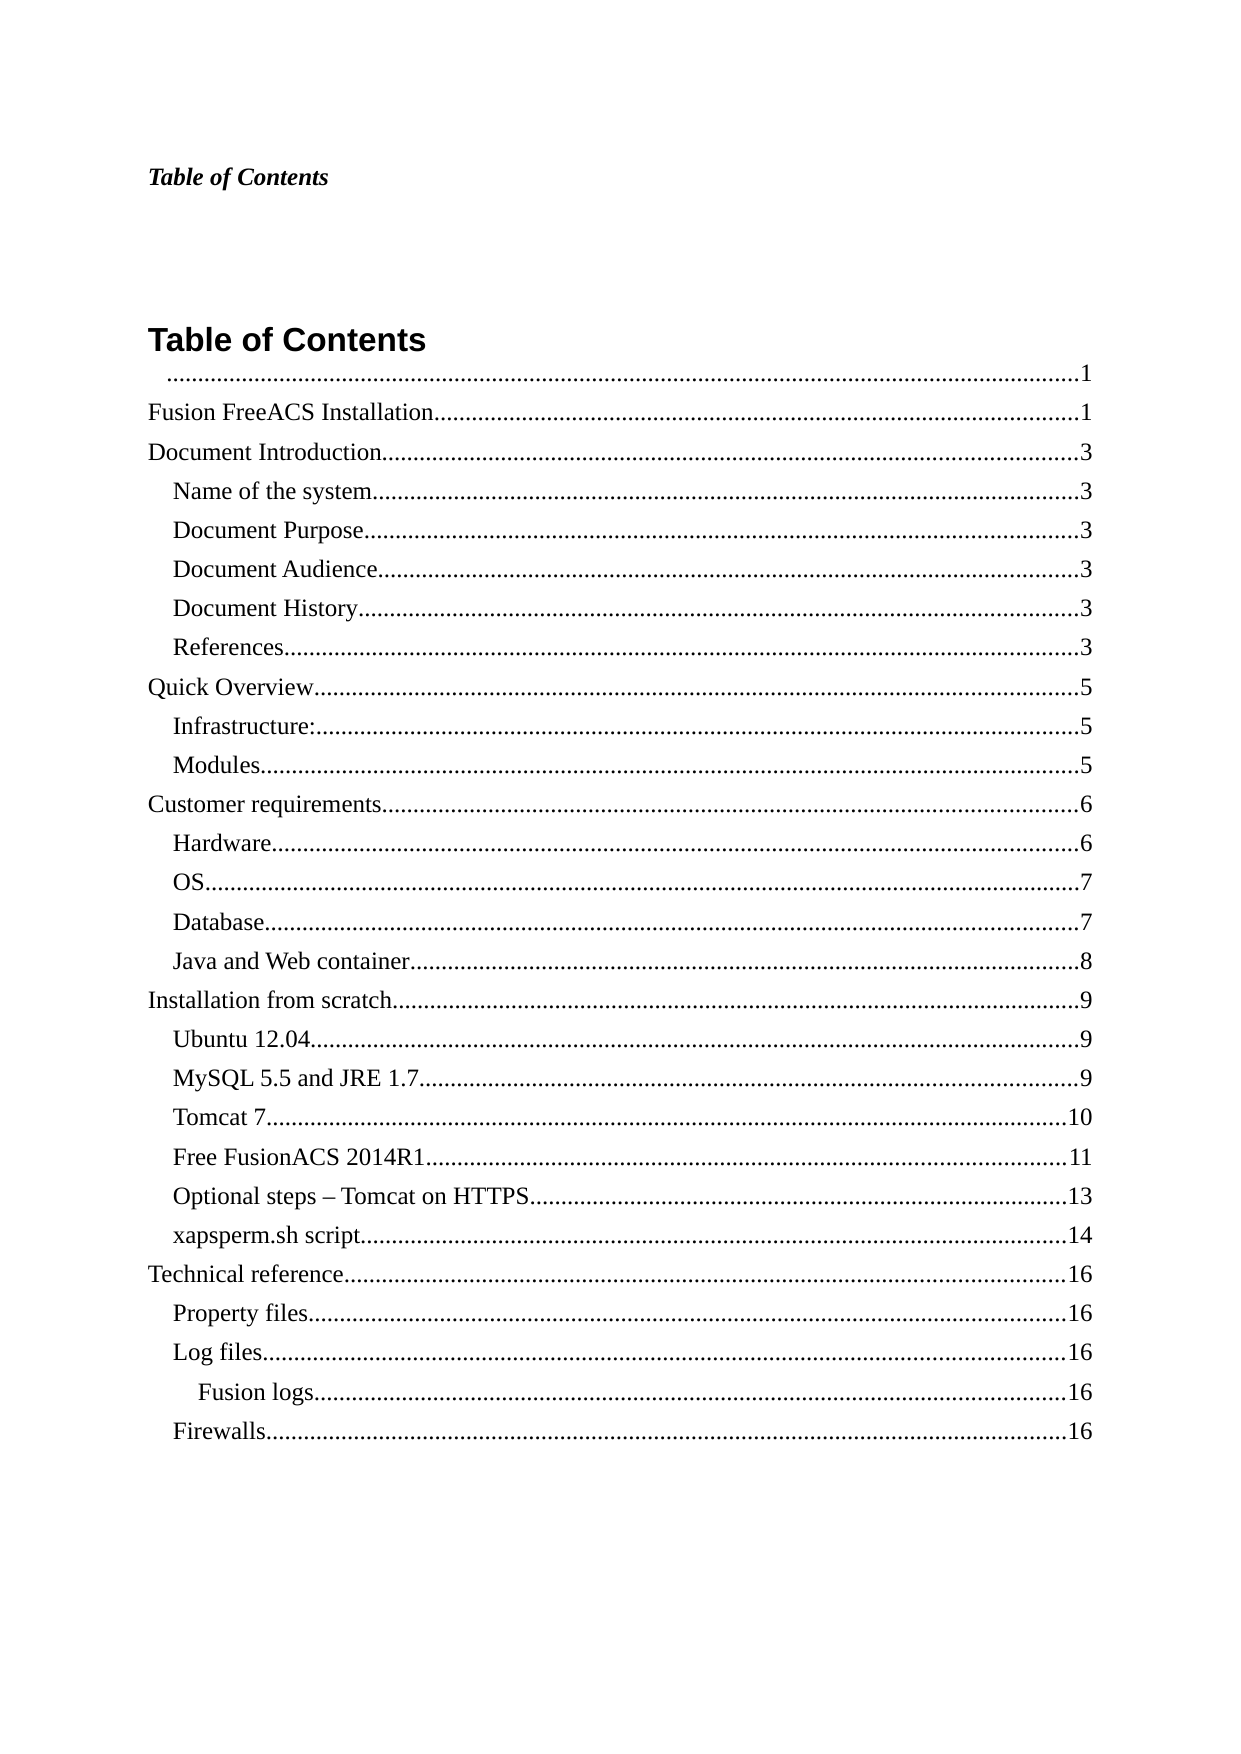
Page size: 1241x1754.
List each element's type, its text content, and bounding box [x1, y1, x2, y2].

text Document History 3 [173, 593, 1092, 622]
text References 3 [173, 632, 1092, 661]
text Customer requirements 6 [148, 789, 1092, 818]
text Fusion FreeACS Installation 1 [148, 397, 1092, 426]
text Document Purpose 3 [173, 515, 1092, 544]
text Quick Overview 5 [148, 672, 1092, 700]
text Fusion logs 16 [198, 1377, 1092, 1405]
text Firewalls 16 [173, 1416, 1092, 1444]
text Optional steps – Tomcat on HTTPS 13 [173, 1181, 1092, 1209]
text Database 7 [173, 907, 1092, 935]
text Infrastructure: 5 [173, 711, 1092, 739]
text Property files 16 [173, 1298, 1092, 1327]
text OS 7 [173, 867, 1092, 896]
text MySQL 5.5 and JRE 1.7 9 [173, 1063, 1092, 1092]
text Java and Web container 8 [173, 946, 1092, 974]
text Document Introduction 3 [148, 437, 1092, 465]
subtitle Table of Contents [148, 320, 1092, 358]
text Ubuntu 12.04 9 [173, 1024, 1092, 1053]
text Technical reference 16 [148, 1259, 1092, 1288]
text Installation from scratch 9 [148, 985, 1092, 1014]
text Modules 5 [173, 750, 1092, 779]
text Table of Contents [148, 162, 1092, 191]
text Name of the system 3 [173, 476, 1092, 504]
text Hardware 6 [173, 828, 1092, 857]
text xapsperm.sh script 14 [173, 1220, 1092, 1249]
text 1 [148, 358, 1092, 387]
text Log files 16 [173, 1337, 1092, 1366]
text Tomcat 7 10 [173, 1102, 1092, 1131]
text Free FusionACS 2014R1 11 [173, 1142, 1092, 1170]
text Document Audience 3 [173, 554, 1092, 583]
